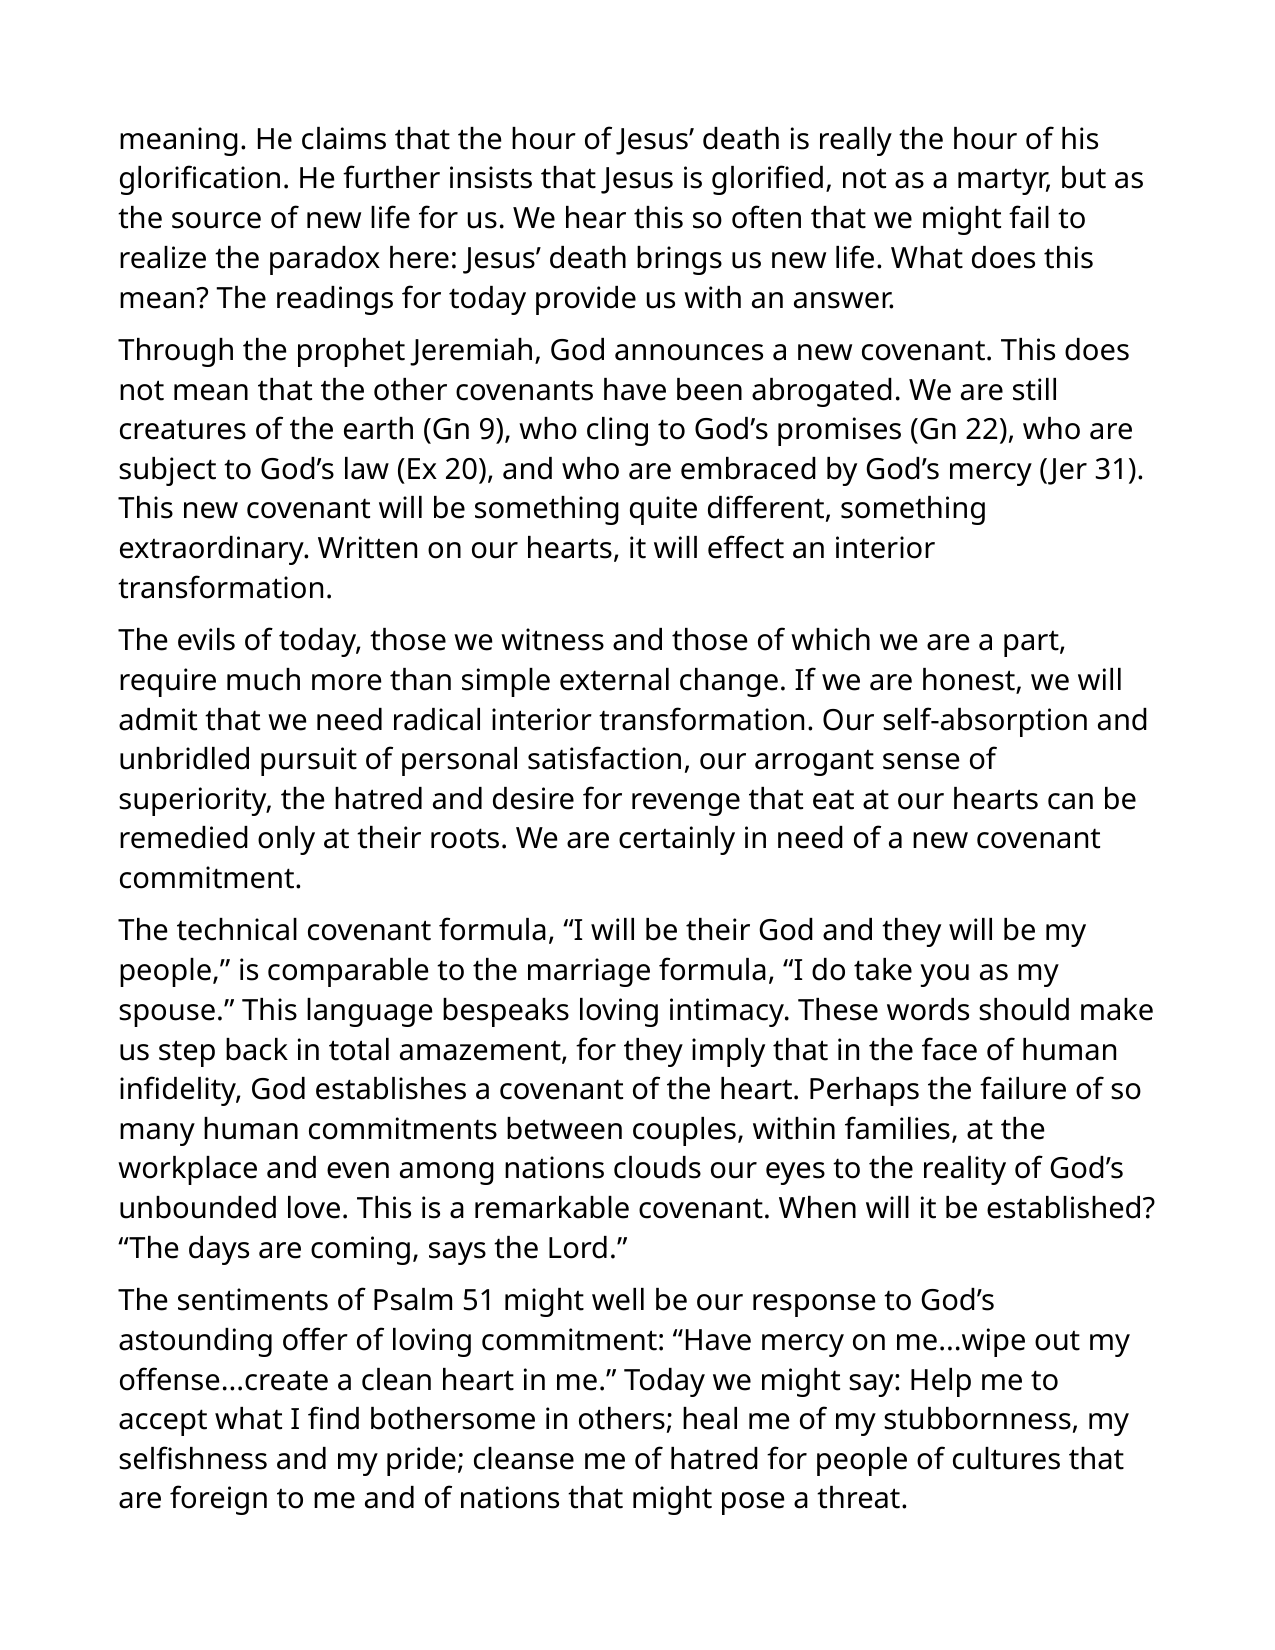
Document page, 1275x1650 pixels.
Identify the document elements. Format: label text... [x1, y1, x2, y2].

text Through the prophet Jeremiah, God announces a new covenant. This does not mean that the other covenants have been abrogated. We are still creatures of the earth (Gn 9), who cling to God’s promises (Gn 22), who are subject to God’s law (Ex 20), and who are embraced by God’s mercy (Jer 31). This new covenant will be something quite different, something extraordinary. Written on our hearts, it will effect an interior transformation. [118, 329, 1157, 607]
text The evils of today, those we witness and those of which we are a part, require much more than simple external change. If we are honest, we will admit that we need radical interior transformation. Our self-absorption and unbridled pursuit of personal satisfaction, our arrogant sense of superiority, the hatred and desire for revenge that eat at our hearts can be remedied only at their roots. We are certainly in need of a new covenant commitment. [118, 619, 1157, 897]
text meaning. He claims that the hour of Jesus’ death is really the hour of his glorification. He further insists that Jesus is glorified, not as a martyr, but as the source of new life for us. We hear this so often that we might fail to realize the paradox here: Jesus’ death brings us new life. What does this mean? The readings for today provide us with an answer. [118, 118, 1157, 317]
text The sentiments of Psalm 51 might well be our response to God’s astounding offer of loving commitment: “Have mercy on me...wipe out my offense...create a clean heart in me.” Today we might say: Help me to accept what I find bothersome in others; heal me of my stubbornness, my selfishness and my pride; cleanse me of hatred for people of cultures that are foreign to me and of nations that might pose a threat. [118, 1279, 1157, 1517]
text The technical covenant formula, “I will be their God and they will be my people,” is comparable to the marriage formula, “I do take you as my spouse.” This language bespeaks loving intimacy. These words should make us step back in total amazement, for they imply that in the face of human infidelity, God establishes a covenant of the heart. Perhaps the failure of so many human commitments between couples, within families, at the workplace and even among nations clouds our eyes to the reality of God’s unbounded love. This is a remarkable covenant. When will it be established? “The days are coming, says the Lord.” [118, 910, 1157, 1267]
